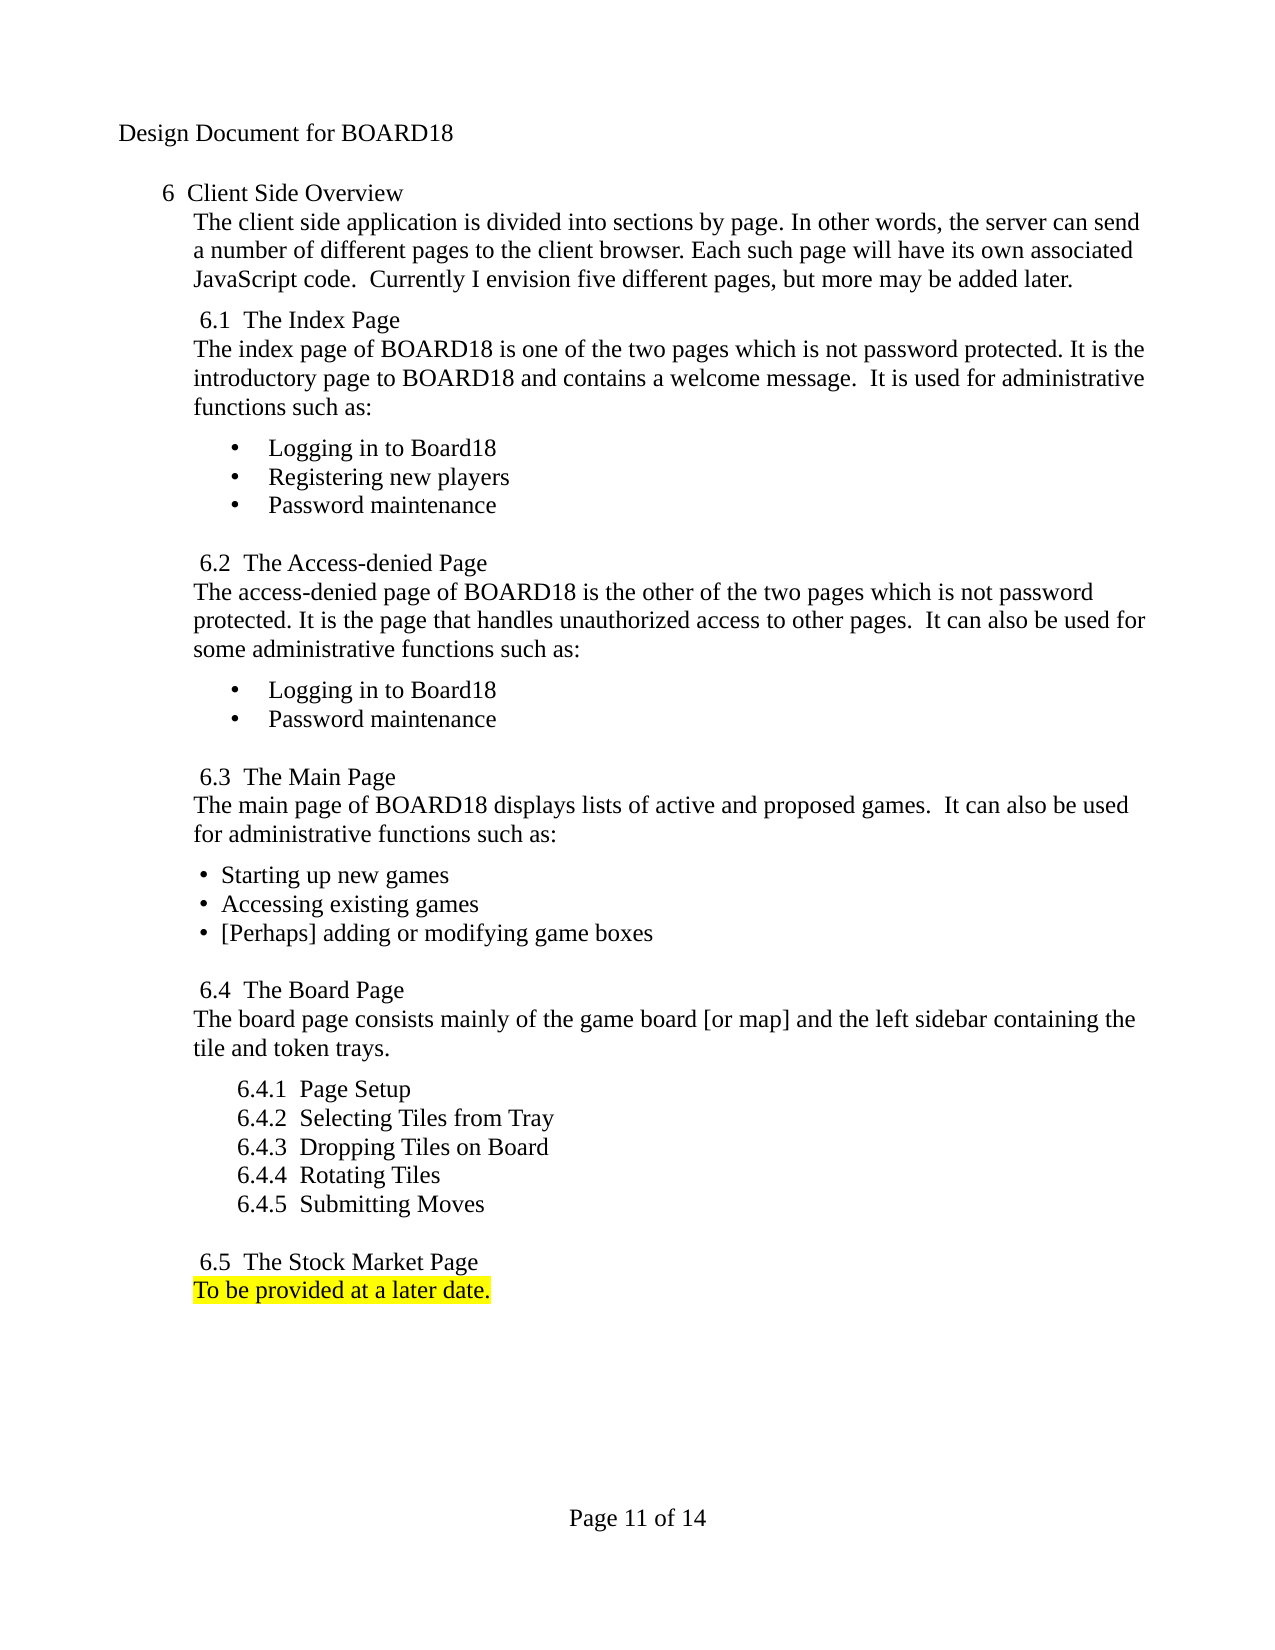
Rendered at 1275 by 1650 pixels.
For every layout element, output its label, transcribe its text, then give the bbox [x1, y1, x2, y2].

list Starting up new games [199, 861, 1157, 889]
list Logging in to Board18 [231, 676, 1157, 704]
list The Stock Market Page [193, 1247, 1157, 1276]
text The main page of BOARD18 displays lists of active and proposed games. It can also be used for administrative functions such as: [193, 791, 1157, 848]
list Rotating Tiles [231, 1161, 1157, 1189]
list Logging in to Board18 [231, 433, 1157, 462]
list Dropping Tiles on Board [231, 1132, 1157, 1161]
list Accessing existing games [199, 889, 1157, 918]
list Registering new players [231, 462, 1157, 491]
list The Main Page [193, 762, 1157, 791]
list Selecting Tiles from Tray [231, 1103, 1157, 1132]
text The client side application is divided into sections by page. In other words, the server can send a number of different pages to the client browser. Each such page will have its own associated JavaScript code. Currently I envision five different pages, but more may be added later. [193, 207, 1157, 293]
list Password maintenance [231, 704, 1157, 733]
list Password maintenance [231, 491, 1157, 519]
list [Perhaps] adding or modifying game boxes [199, 918, 1157, 947]
list Page Setup [231, 1074, 1157, 1103]
list The Index Page [193, 306, 1157, 334]
list Submitting Moves [231, 1189, 1157, 1218]
text The board page consists mainly of the game board [or map] and the left sidebar containing the tile and token trays. [193, 1004, 1157, 1062]
list The Access-denied Page [193, 548, 1157, 577]
text The index page of BOARD18 is one of the two pages which is not password protected. It is the introductory page to BOARD18 and contains a welcome message. It is used for administrative functions such as: [193, 334, 1157, 421]
text To be provided at a later date. [193, 1276, 1157, 1304]
text The access-denied page of BOARD18 is the other of the two pages which is not password protected. It is the page that handles unauthorized access to other pages. It can also be used for some administrative functions such as: [193, 577, 1157, 663]
list Client Side Overview [156, 178, 1157, 207]
list The Board Page [193, 976, 1157, 1004]
